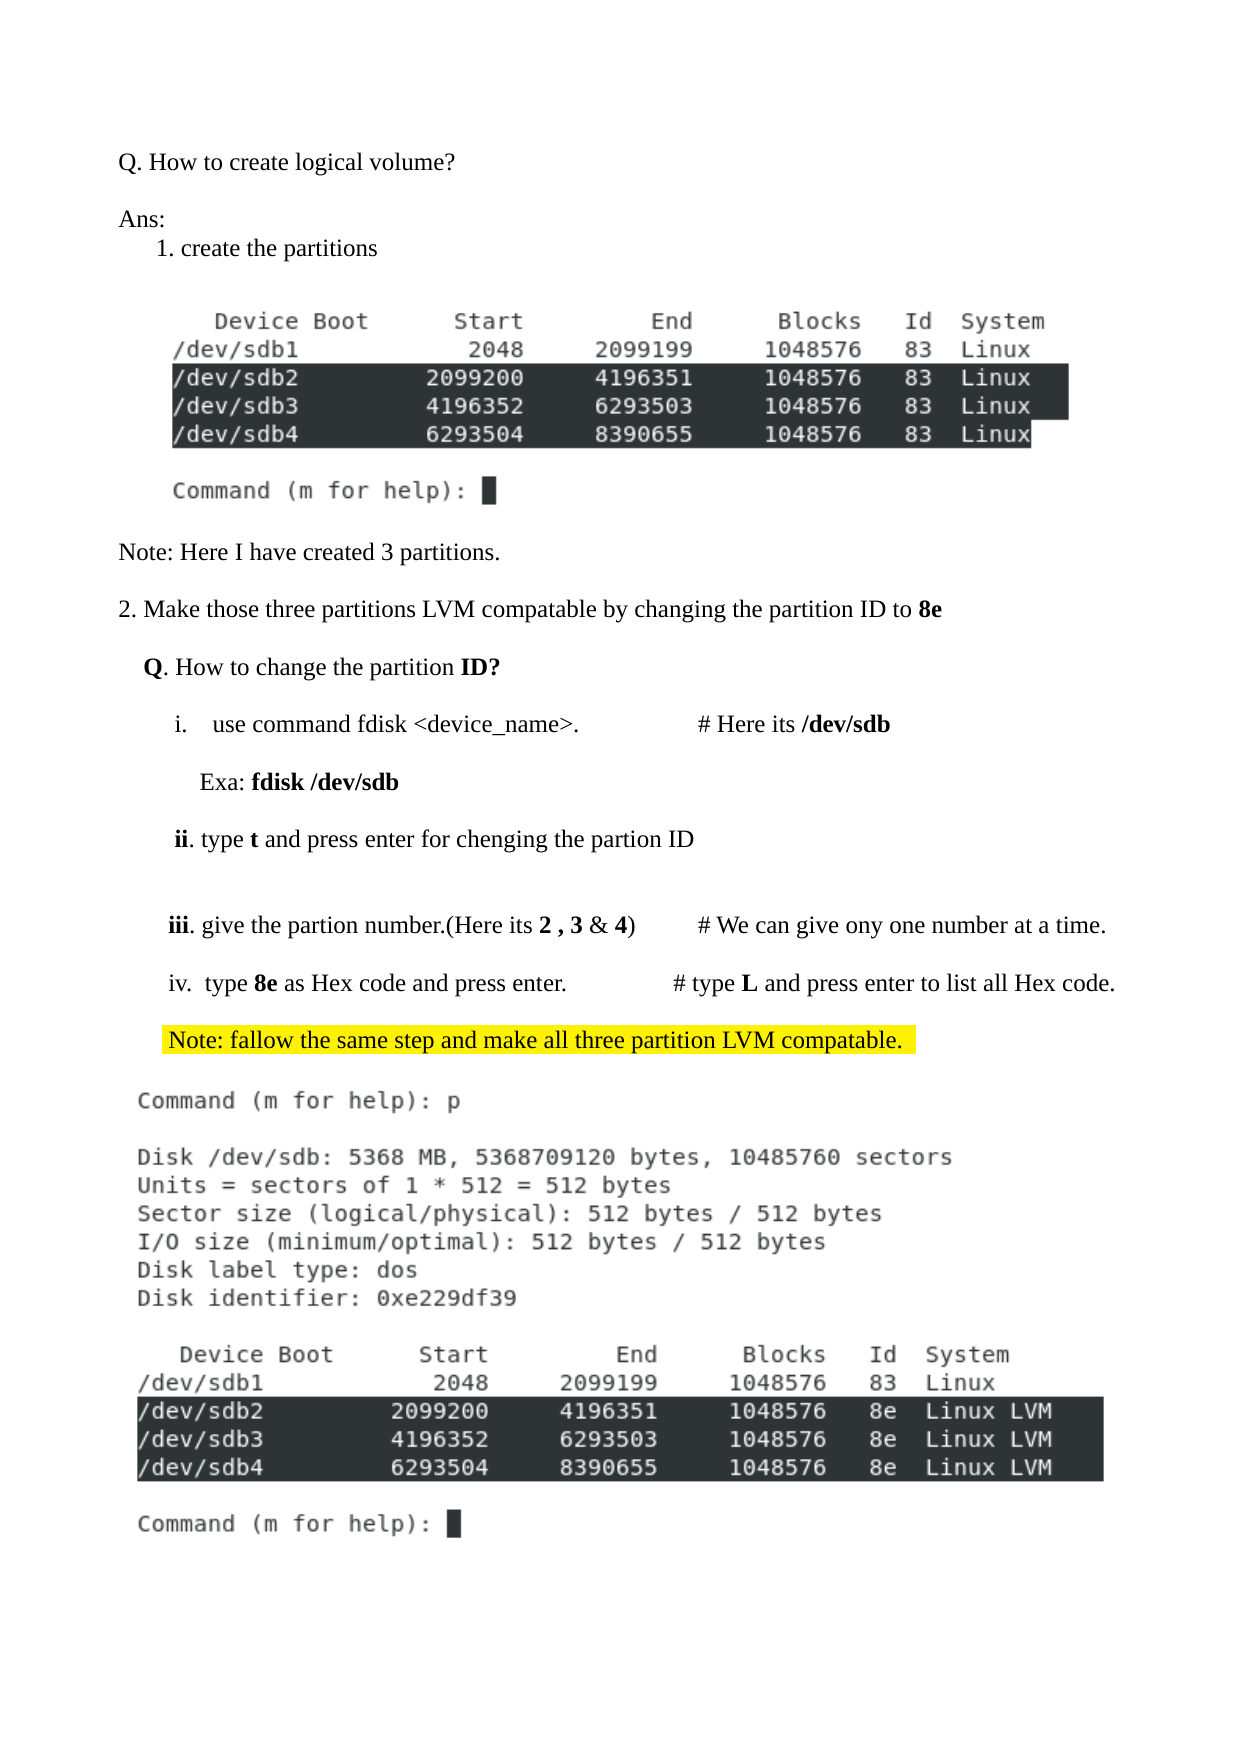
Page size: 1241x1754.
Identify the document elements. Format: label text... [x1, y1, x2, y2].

text Note: fallow the same step and make all three partition LVM compatable. [118, 1025, 1122, 1054]
text Note: Here I have created 3 partitions. [118, 537, 1122, 565]
text Ans: [118, 204, 1122, 233]
text Q. How to create logical volume? [118, 147, 1122, 176]
text iv. type 8e as Hex code and press enter. # type L and press enter to list all Hex code. [118, 968, 1122, 997]
text Q. How to change the partition ID? [118, 652, 1122, 680]
picture [136, 1082, 1104, 1549]
text 1. create the partitions [118, 233, 1122, 262]
text i. use command fdisk <device_name>. # Here its /dev/sdb [118, 709, 1122, 738]
picture [171, 290, 1069, 508]
text iii. give the partion number.(Here its 2 , 3 & 4) # We can give ony one number at a time. [118, 910, 1122, 939]
text ii. type t and press enter for chenging the partion ID [118, 824, 1122, 853]
text 2. Make those three partitions LVM compatable by changing the partition ID to 8e [118, 594, 1122, 623]
text Exa: fdisk /dev/sdb [118, 767, 1122, 795]
